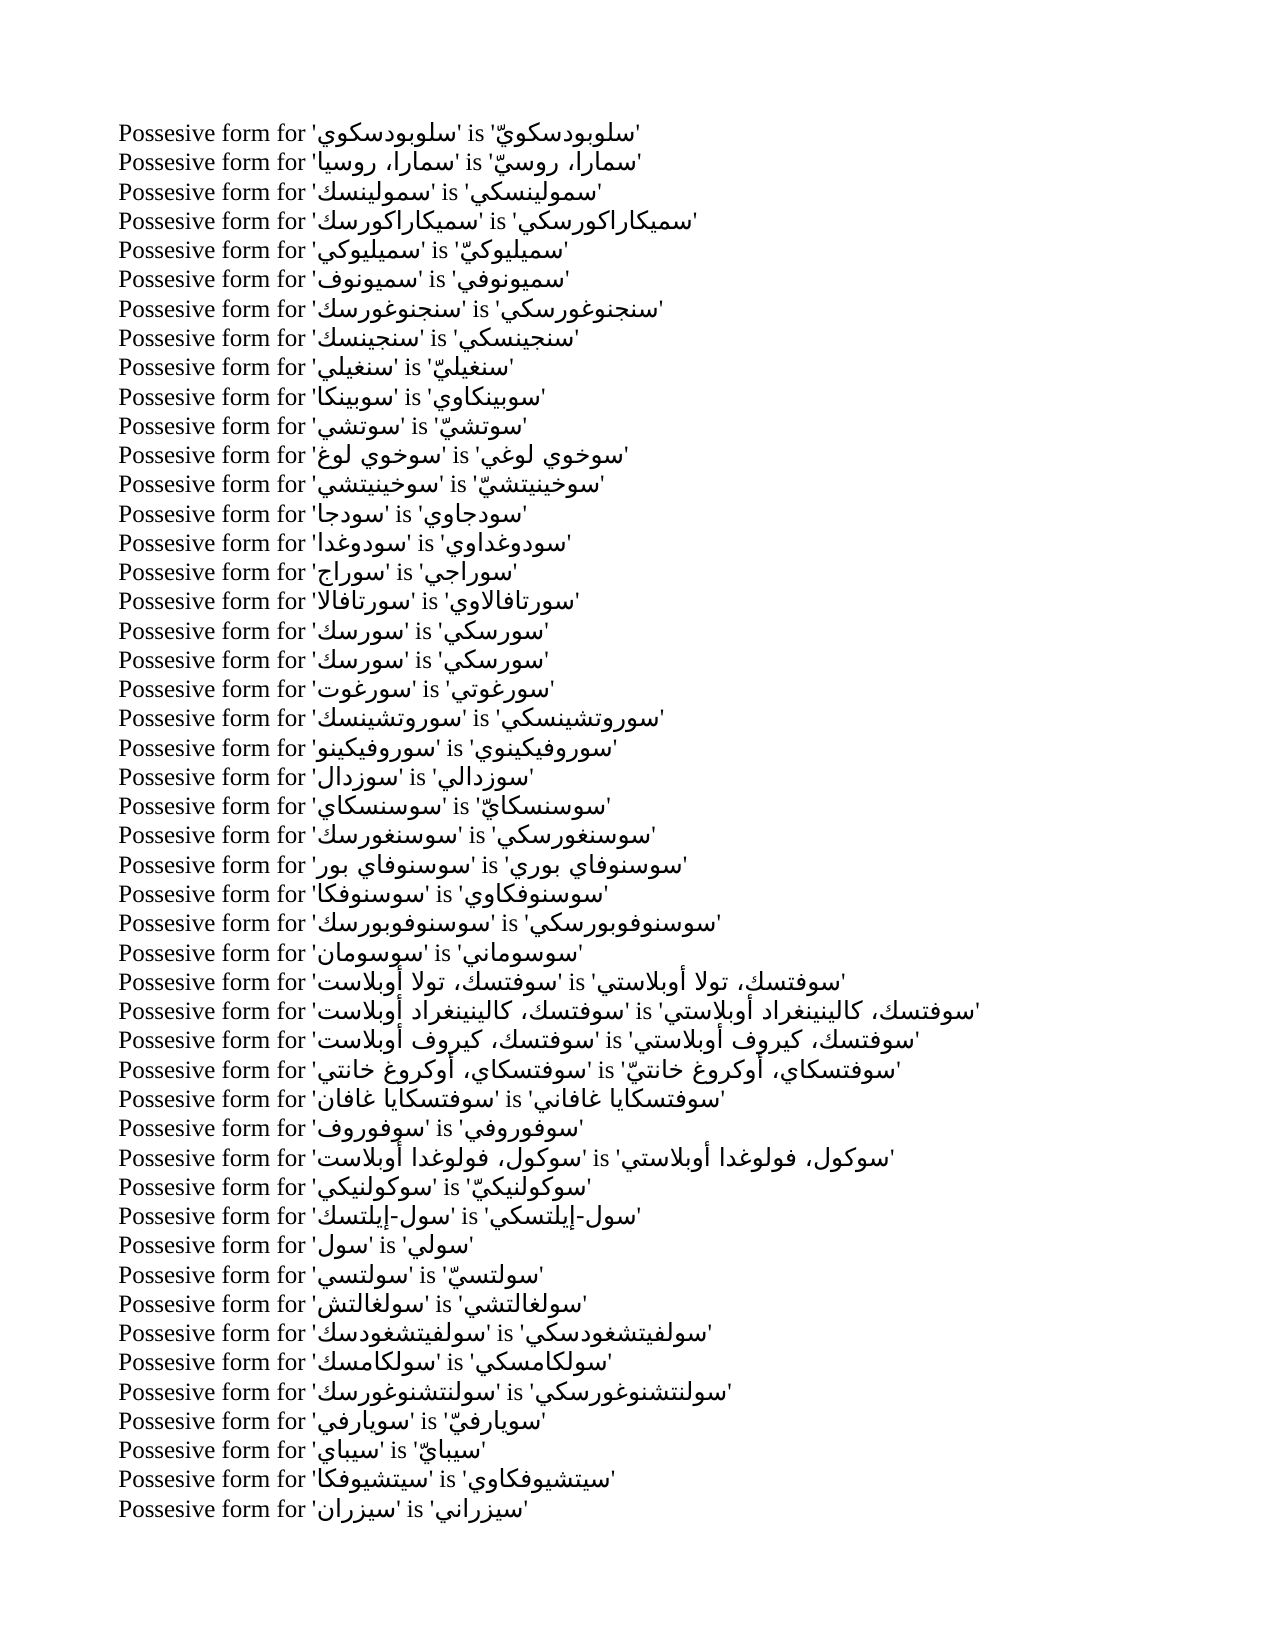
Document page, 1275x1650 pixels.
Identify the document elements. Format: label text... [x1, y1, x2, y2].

text Possesive form for 'سميونوف' is 'سميونوفي' [118, 264, 1157, 294]
text Possesive form for 'سميكاراكورسك' is 'سميكاراكورسكي' [118, 206, 1157, 235]
text Possesive form for 'سوسنغورسك' is 'سوسنغورسكي' [118, 821, 1157, 850]
text Possesive form for 'سيزران' is 'سيزراني' [118, 1494, 1157, 1523]
text Possesive form for 'سوفوروف' is 'سوفوروفي' [118, 1113, 1157, 1143]
text Possesive form for 'سودجا' is 'سودجاوي' [118, 499, 1157, 528]
text Possesive form for 'سولغالتش' is 'سولغالتشي' [118, 1289, 1157, 1318]
text Possesive form for 'سميليوكي' is 'سميليوكيّ' [118, 235, 1157, 264]
text Possesive form for 'سوسنوفكا' is 'سوسنوفكاوي' [118, 879, 1157, 908]
text Possesive form for 'سورسك' is 'سورسكي' [118, 645, 1157, 674]
text Possesive form for 'سنجينسك' is 'سنجينسكي' [118, 323, 1157, 352]
text Possesive form for 'سورغوت' is 'سورغوتي' [118, 674, 1157, 703]
text Possesive form for 'سوسنسكاي' is 'سوسنسكايّ' [118, 791, 1157, 821]
text Possesive form for 'سوسومان' is 'سوسوماني' [118, 938, 1157, 967]
text Possesive form for 'سوراج' is 'سوراجي' [118, 557, 1157, 586]
text Possesive form for 'سوزدال' is 'سوزدالي' [118, 762, 1157, 791]
text Possesive form for 'سوفتسك، كالينينغراد أوبلاست' is 'سوفتسك، كالينينغراد أوبلاستي' [118, 996, 1157, 1026]
text Possesive form for 'سورسك' is 'سورسكي' [118, 616, 1157, 645]
text Possesive form for 'سوسنوفاي بور' is 'سوسنوفاي بوري' [118, 850, 1157, 879]
text Possesive form for 'سوخوي لوغ' is 'سوخوي لوغي' [118, 440, 1157, 469]
text Possesive form for 'سوروتشينسك' is 'سوروتشينسكي' [118, 703, 1157, 733]
text Possesive form for 'سوكولنيكي' is 'سوكولنيكيّ' [118, 1172, 1157, 1201]
text Possesive form for 'سول-إيلتسك' is 'سول-إيلتسكي' [118, 1201, 1157, 1230]
text Possesive form for 'سوكول، فولوغدا أوبلاست' is 'سوكول، فولوغدا أوبلاستي' [118, 1143, 1157, 1172]
text Possesive form for 'سوخينيتشي' is 'سوخينيتشيّ' [118, 469, 1157, 499]
text Possesive form for 'سوفتسك، تولا أوبلاست' is 'سوفتسك، تولا أوبلاستي' [118, 967, 1157, 996]
text Possesive form for 'سيباي' is 'سيبايّ' [118, 1435, 1157, 1464]
text Possesive form for 'سولنتشنوغورسك' is 'سولنتشنوغورسكي' [118, 1377, 1157, 1406]
text Possesive form for 'سورتافالا' is 'سورتافالاوي' [118, 586, 1157, 616]
text Possesive form for 'سوروفيكينو' is 'سوروفيكينوي' [118, 733, 1157, 762]
text Possesive form for 'سنجنوغورسك' is 'سنجنوغورسكي' [118, 294, 1157, 323]
text Possesive form for 'سوفتسكايا غافان' is 'سوفتسكايا غافاني' [118, 1084, 1157, 1113]
text Possesive form for 'سولتسي' is 'سولتسيّ' [118, 1260, 1157, 1289]
text Possesive form for 'سوفتسك، كيروف أوبلاست' is 'سوفتسك، كيروف أوبلاستي' [118, 1026, 1157, 1055]
text Possesive form for 'سولكامسك' is 'سولكامسكي' [118, 1347, 1157, 1377]
text Possesive form for 'سوتشي' is 'سوتشيّ' [118, 411, 1157, 440]
text Possesive form for 'سوسنوفوبورسك' is 'سوسنوفوبورسكي' [118, 908, 1157, 938]
text Possesive form for 'سولفيتشغودسك' is 'سولفيتشغودسكي' [118, 1318, 1157, 1347]
text Possesive form for 'سنغيلي' is 'سنغيليّ' [118, 352, 1157, 382]
text Possesive form for 'سلوبودسكوي' is 'سلوبودسكويّ' [118, 118, 1157, 147]
text Possesive form for 'سيتشيوفكا' is 'سيتشيوفكاوي' [118, 1464, 1157, 1494]
text Possesive form for 'سويارفي' is 'سويارفيّ' [118, 1406, 1157, 1435]
text Possesive form for 'سودوغدا' is 'سودوغداوي' [118, 528, 1157, 557]
text Possesive form for 'سوفتسكاي، أوكروغ خانتي' is 'سوفتسكاي، أوكروغ خانتيّ' [118, 1055, 1157, 1084]
text Possesive form for 'سول' is 'سولي' [118, 1230, 1157, 1260]
text Possesive form for 'سمارا، روسيا' is 'سمارا، روسيّ' [118, 147, 1157, 177]
text Possesive form for 'سوبينكا' is 'سوبينكاوي' [118, 382, 1157, 411]
text Possesive form for 'سمولينسك' is 'سمولينسكي' [118, 177, 1157, 206]
